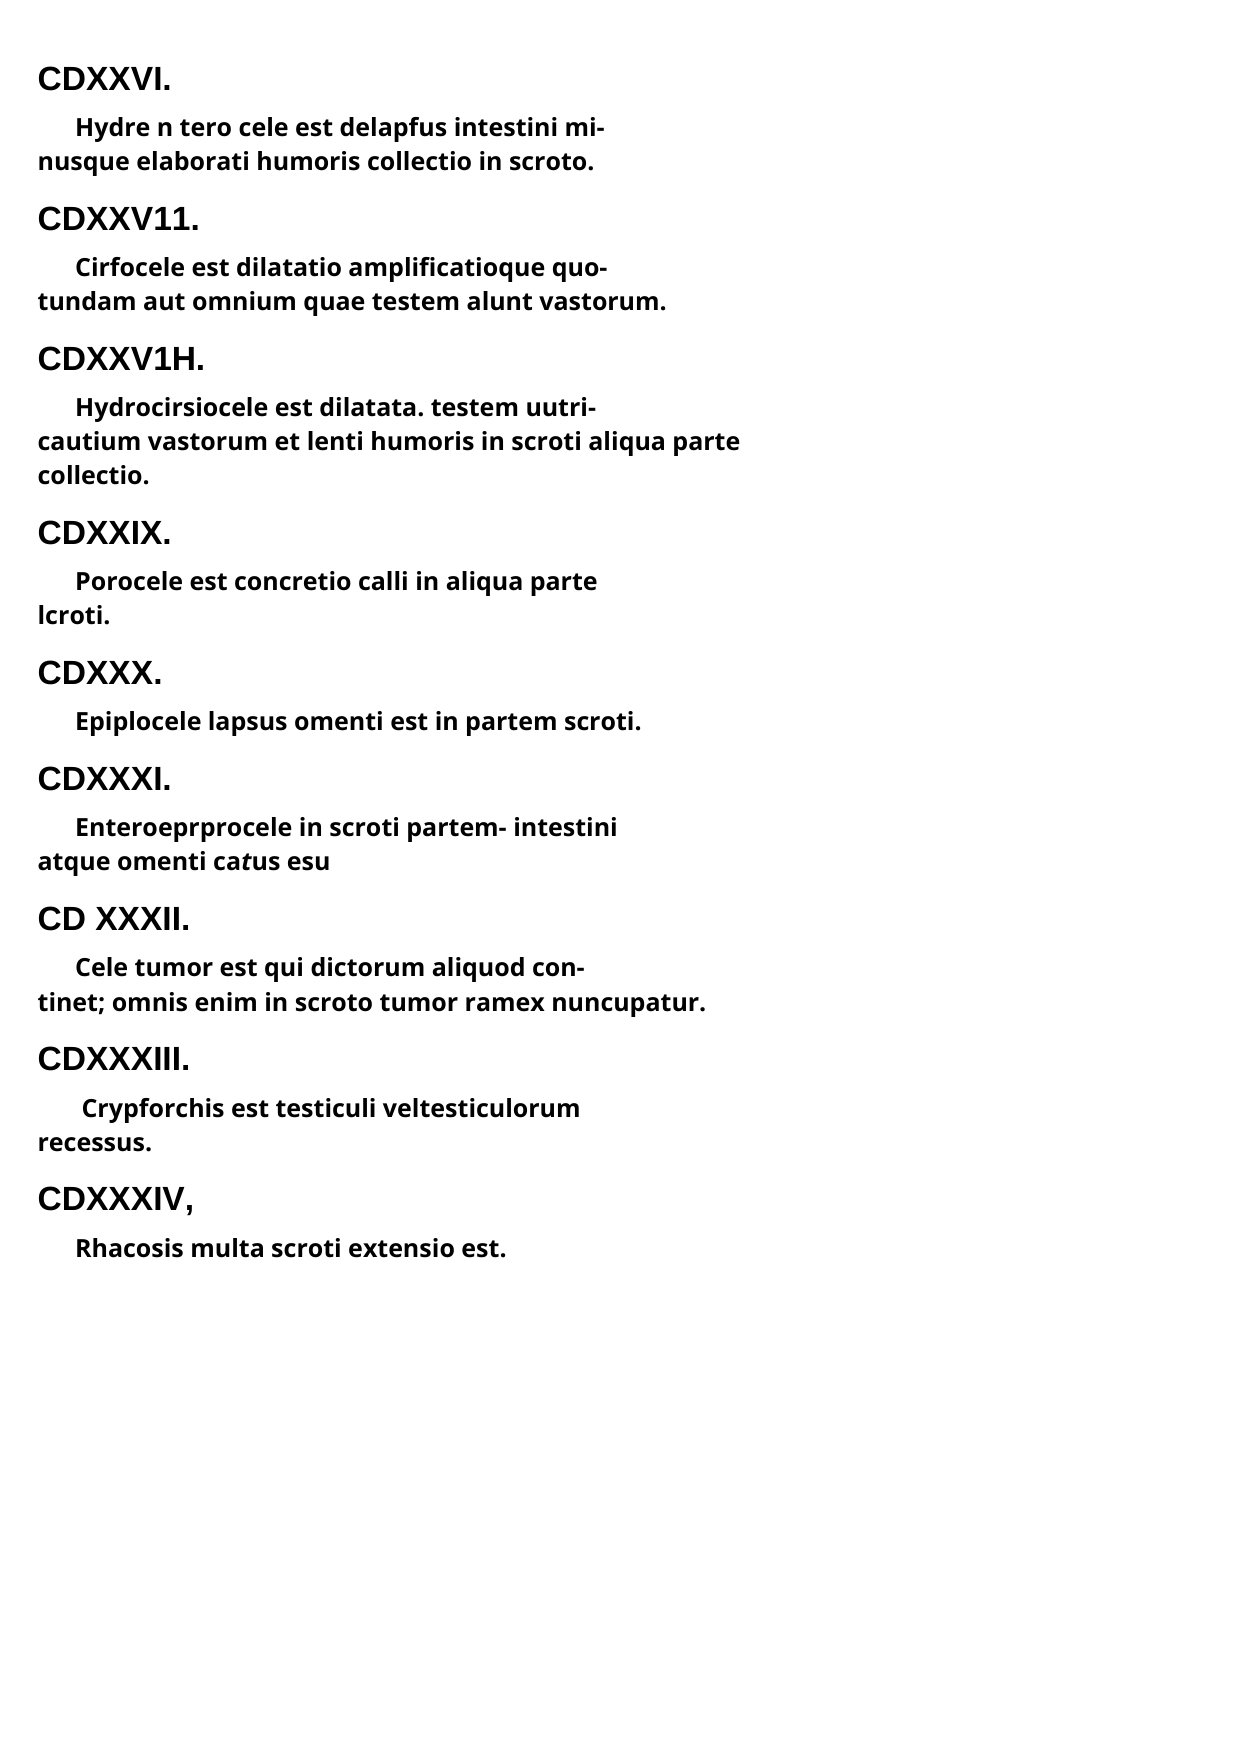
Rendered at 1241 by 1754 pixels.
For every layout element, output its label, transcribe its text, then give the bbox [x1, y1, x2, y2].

text Crypforchis est testiculi veltesticulorum recessus. [37, 1090, 1203, 1158]
subtitle CDXXV11. [37, 198, 1203, 237]
subtitle CDXXIX. [37, 513, 1203, 551]
subtitle CDXXVI. [37, 58, 1203, 97]
text Rhacosis multa scroti extensio est. [37, 1230, 1203, 1264]
subtitle CDXXXI. [37, 759, 1203, 797]
subtitle CDXXXIV, [37, 1179, 1203, 1218]
subtitle CDXXV1H. [37, 338, 1203, 377]
text Hydre n tero cele est delapfus intestini mi- nusque elaborati humoris collectio in scroto. [37, 109, 1203, 178]
text Epiplocele lapsus omenti est in partem scroti. [37, 704, 1203, 738]
subtitle CDXXX. [37, 653, 1203, 691]
subtitle CDXXXIII. [37, 1039, 1203, 1078]
text Cirfocele est dilatatio amplificatioque quo- tundam aut omnium quae testem alunt vastorum. [37, 249, 1203, 318]
text Hydrocirsiocele est dilatata. testem uutri- cautium vastorum et lenti humoris in scroti aliqua parte collectio. [37, 390, 1203, 492]
text Cele tumor est qui dictorum aliquod con- tinet; omnis enim in scroto tumor ramex nuncupatur. [37, 950, 1203, 1018]
subtitle CD XXXII. [37, 899, 1203, 938]
text Enteroeprprocele in scroti partem- intestini atque omenti catus esu [37, 810, 1203, 878]
text Porocele est concretio calli in aliqua parte lcroti. [37, 564, 1203, 632]
